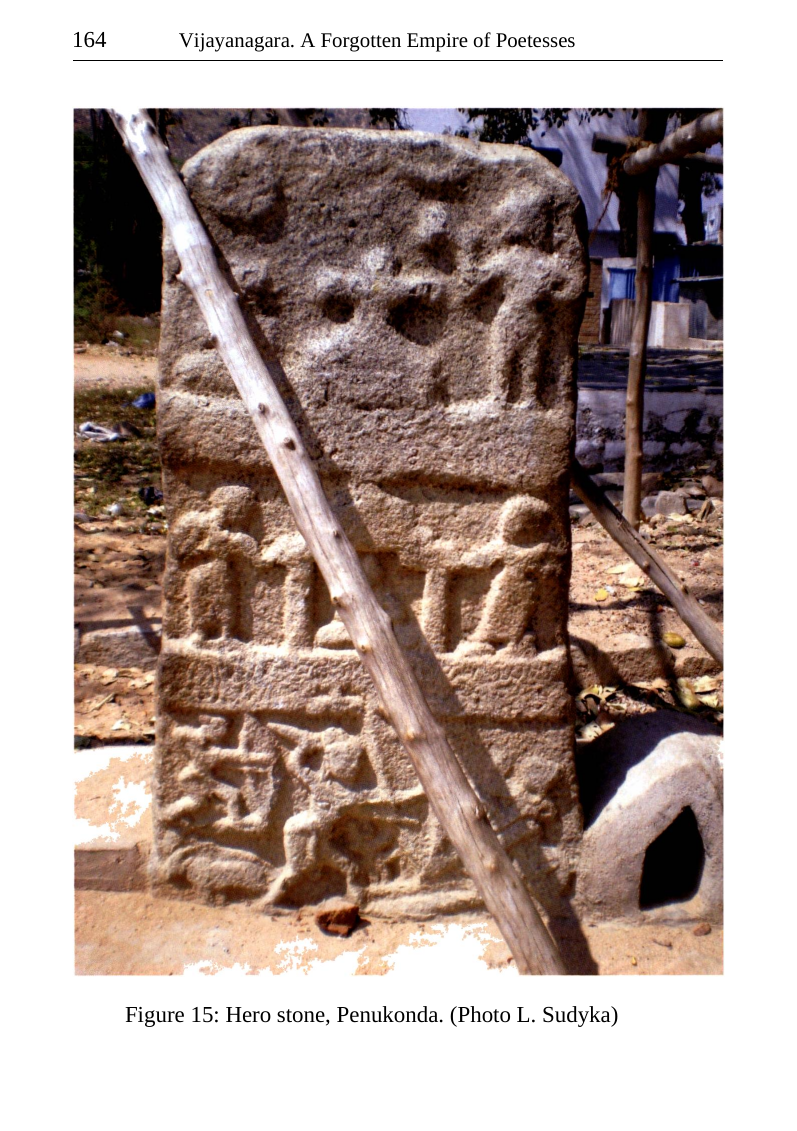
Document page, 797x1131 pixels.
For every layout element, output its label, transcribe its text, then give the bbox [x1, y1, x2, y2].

picture [72, 106, 725, 977]
text Figure 15: Hero stone, Penukonda. (Photo L. Sudyka) [125, 1001, 673, 1027]
text 164 [72, 26, 120, 52]
text Vijayanagara. A Forgotten Empire of Poetesses [179, 28, 618, 52]
